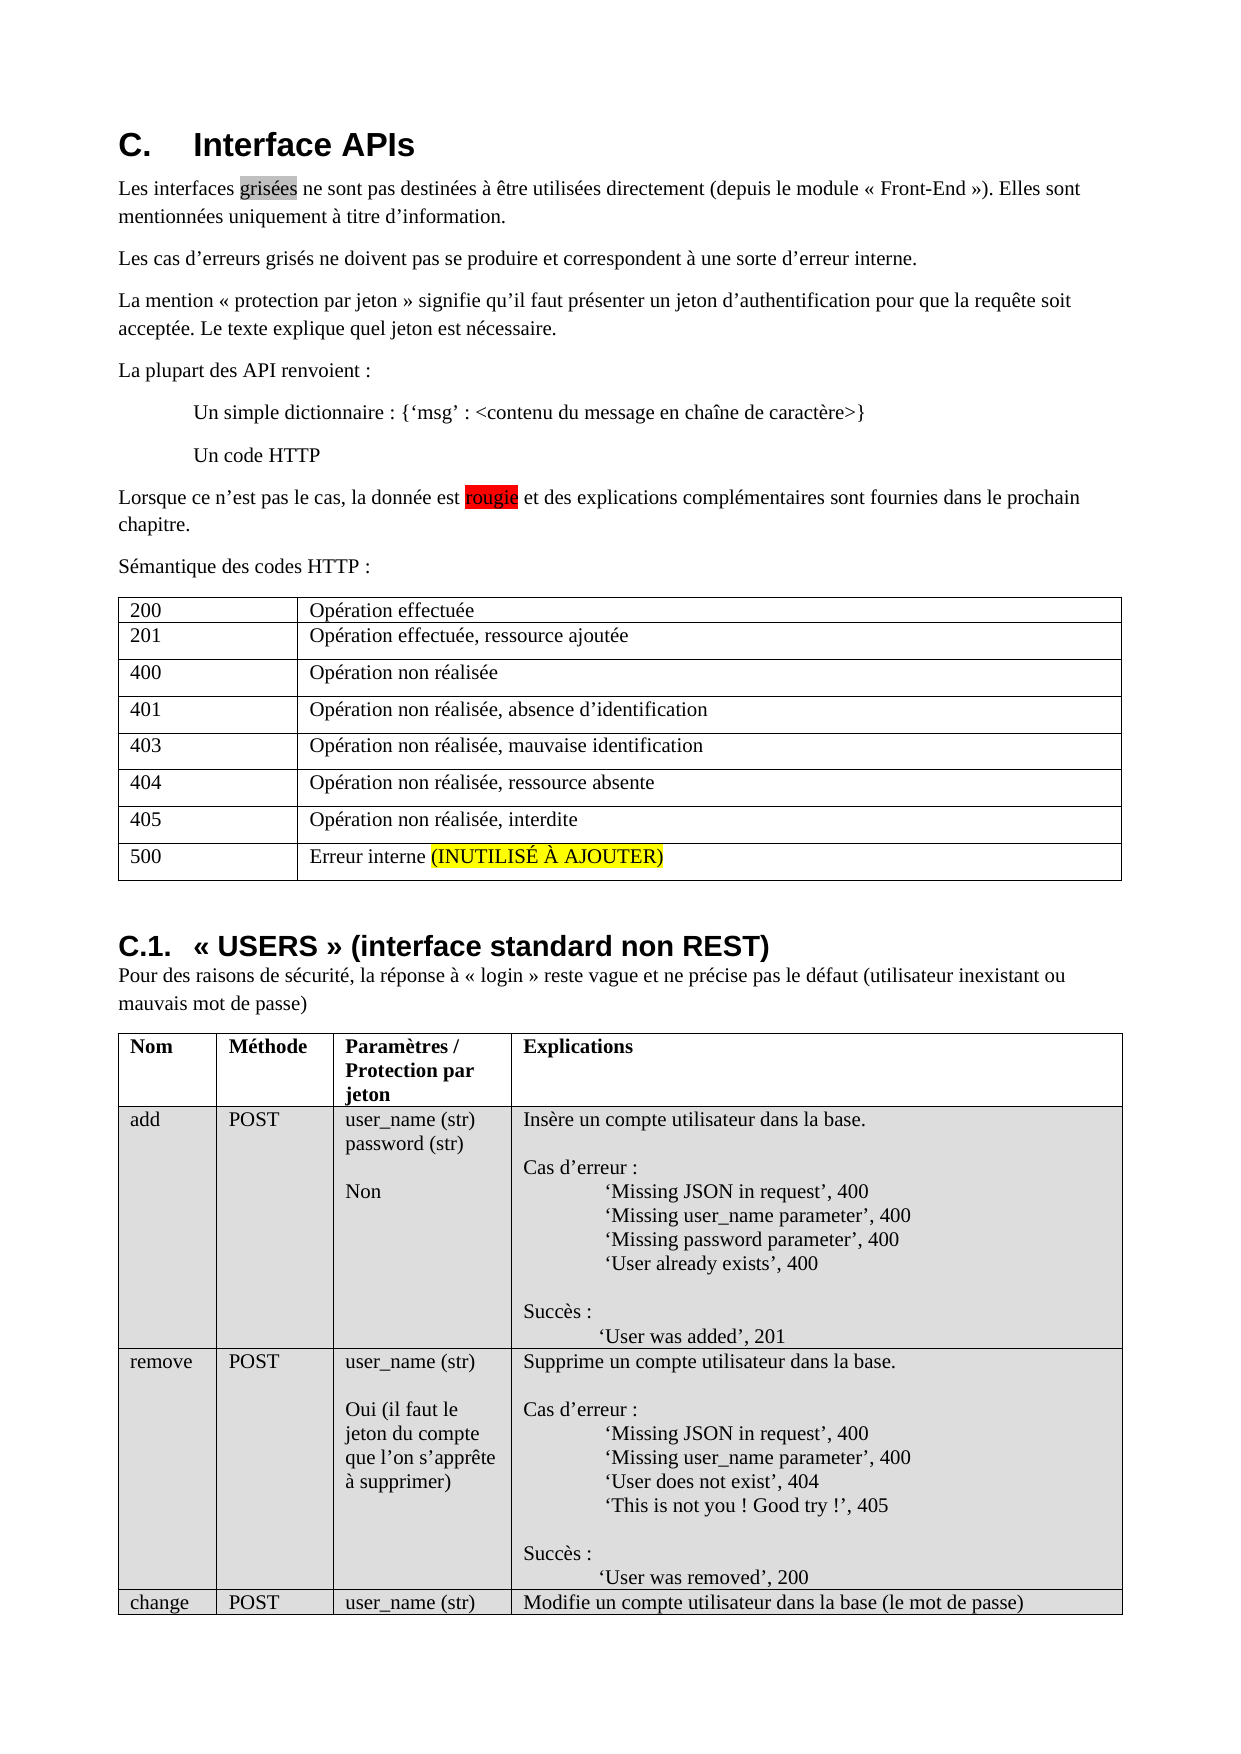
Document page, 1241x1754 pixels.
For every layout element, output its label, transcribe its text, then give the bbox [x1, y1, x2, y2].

table_cell Opération non réalisée, ressource absente [298, 770, 1121, 806]
table_cell user_name (str) [334, 1590, 511, 1614]
table_cell Opération non réalisée, mauvaise identification [298, 734, 1121, 769]
table_cell 405 [119, 807, 297, 843]
table_cell add [119, 1107, 216, 1348]
text La plupart des API renvoient : [118, 358, 1122, 382]
text Sémantique des codes HTTP : [118, 554, 1122, 578]
list Un simple dictionnaire : {‘msg’ : <contenu du message en chaîne de caractère>} [156, 400, 1122, 424]
text La mention « protection par jeton » signifie qu’il faut présenter un jeton d’authentification pour que la requête soit acceptée. Le texte explique quel jeton est nécessaire. [118, 288, 1122, 340]
table_cell Opération non réalisée, interdite [298, 807, 1121, 843]
table_cell Opération non réalisée [298, 660, 1121, 696]
table_cell Opération non réalisée, absence d’identification [298, 697, 1121, 732]
table_cell POST [217, 1107, 333, 1348]
table_cell 404 [119, 770, 297, 806]
text Les interfaces grisées ne sont pas destinées à être utilisées directement (depuis le module « Front-End »). Elles sont mentionnées uniquement à titre d’information. [118, 176, 1122, 228]
table_cell Supprime un compte utilisateur dans la base. Cas d’erreur : ‘Missing JSON in request’, 400 ‘Missing user_name parameter’, 400 ‘User does not exist’, 404 ‘This is not you ! Good try !’, 405 Succès : ‘User was removed’, 200 [512, 1349, 1122, 1589]
table_cell user_name (str) password (str) Non [334, 1107, 511, 1348]
table_cell Insère un compte utilisateur dans la base. Cas d’erreur : ‘Missing JSON in request’, 400 ‘Missing user_name parameter’, 400 ‘Missing password parameter’, 400 ‘User already exists’, 400 Succès : ‘User was added’, 201 [512, 1107, 1122, 1348]
table_header Paramètres / Protection par jeton [334, 1034, 511, 1106]
table_cell 500 [119, 844, 297, 880]
list « USERS » (interface standard non REST) [118, 929, 1122, 963]
table_cell 201 [119, 623, 297, 659]
table_cell change [119, 1590, 216, 1614]
table_cell Opération effectuée, ressource ajoutée [298, 623, 1121, 659]
table_cell 403 [119, 734, 297, 769]
table_header Explications [512, 1034, 1122, 1106]
table_header Méthode [217, 1034, 333, 1106]
table_cell 401 [119, 697, 297, 732]
text Lorsque ce n’est pas le cas, la donnée est rougie et des explications complémentaires sont fournies dans le prochain chapitre. [118, 485, 1122, 536]
table_header Nom [119, 1034, 216, 1106]
list Un code HTTP [156, 442, 1122, 467]
list Interface APIs [118, 125, 1122, 164]
text Les cas d’erreurs grisés ne doivent pas se produire et correspondent à une sorte d’erreur interne. [118, 246, 1122, 270]
text Pour des raisons de sécurité, la réponse à « login » reste vague et ne précise pas le défaut (utilisateur inexistant ou mauvais mot de passe) [118, 963, 1122, 1014]
table_cell POST [217, 1349, 333, 1589]
table_cell 400 [119, 660, 297, 696]
table_cell user_name (str) Oui (il faut le jeton du compte que l’on s’apprête à supprimer) [334, 1349, 511, 1589]
table_cell POST [217, 1590, 333, 1614]
table_cell Modifie un compte utilisateur dans la base (le mot de passe) [512, 1590, 1122, 1614]
table_cell Erreur interne (INUTILISÉ À AJOUTER) [298, 844, 1121, 880]
table_header Opération effectuée [298, 598, 1121, 622]
table_cell remove [119, 1349, 216, 1589]
table_header 200 [119, 598, 297, 622]
